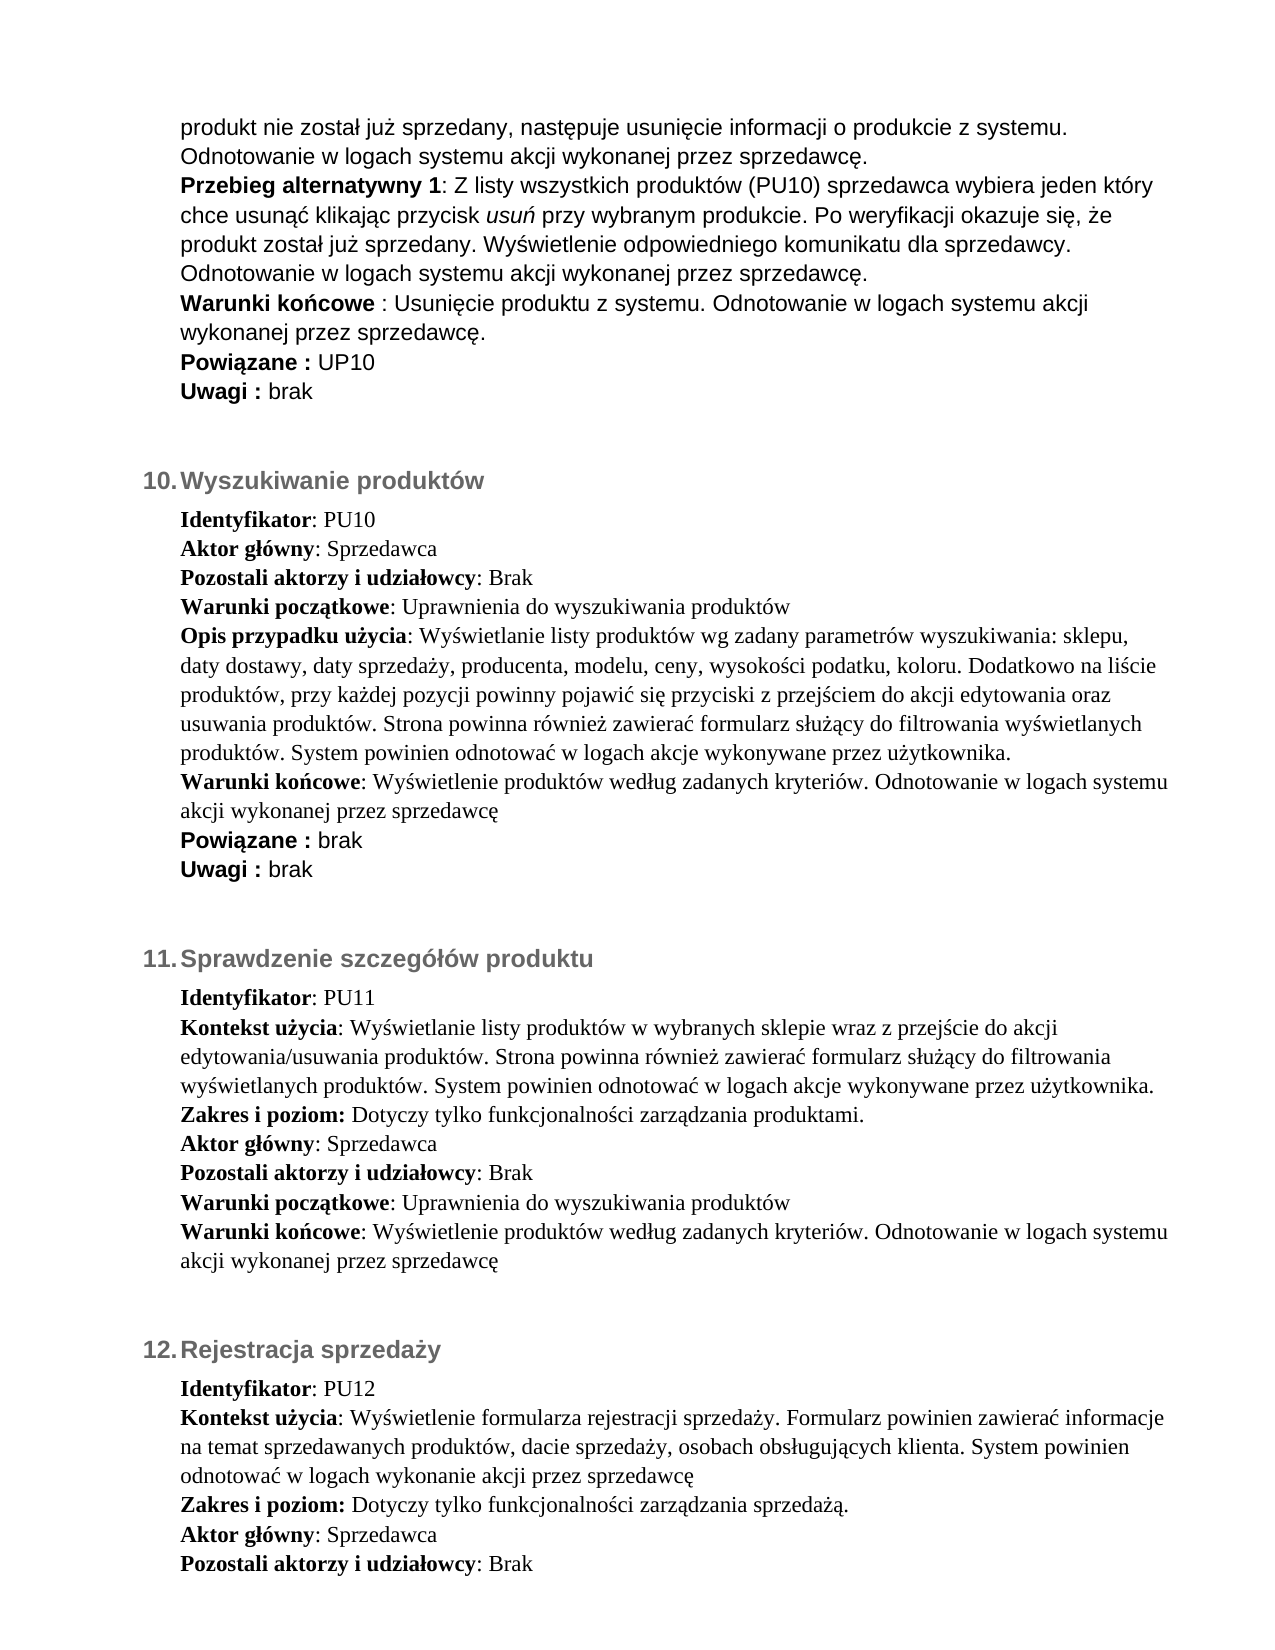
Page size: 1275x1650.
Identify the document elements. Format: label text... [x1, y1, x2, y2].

text Uwagi : brak [180, 378, 1170, 404]
subtitle Rejestracja sprzedaży [143, 1335, 1170, 1363]
text Opis przypadku użycia: Wyświetlanie listy produktów wg zadany parametrów wyszukiwania: sklepu, daty dostawy, daty sprzedaży, producenta, modelu, ceny, wysokości podatku, koloru. Dodatkowo na liście produktów, przy każdej pozycji powinny pojawić się przyciski z przejściem do akcji edytowania oraz usuwania produktów. Strona powinna również zawierać formularz służący do filtrowania wyświetlanych produktów. System powinien odnotować w logach akcje wykonywane przez użytkownika. [180, 623, 1170, 766]
text Pozostali aktorzy i udziałowcy: Brak [180, 1160, 1170, 1186]
text Identyfikator: PU11 [180, 985, 1170, 1011]
text Pozostali aktorzy i udziałowcy: Brak [180, 1551, 1170, 1576]
text Kontekst użycia: Wyświetlanie listy produktów w wybranych sklepie wraz z przejście do akcji edytowania/usuwania produktów. Strona powinna również zawierać formularz służący do filtrowania wyświetlanych produktów. System powinien odnotować w logach akcje wykonywane przez użytkownika. [180, 1014, 1170, 1098]
subtitle Wyszukiwanie produktów [143, 466, 1170, 494]
text produkt nie został już sprzedany, następuje usunięcie informacji o produkcie z systemu. Odnotowanie w logach systemu akcji wykonanej przez sprzedawcę. [180, 114, 1170, 169]
text Zakres i poziom: Dotyczy tylko funkcjonalności zarządzania sprzedażą. [180, 1492, 1170, 1518]
text Aktor główny: Sprzedawca [180, 536, 1170, 561]
text Warunki początkowe: Uprawnienia do wyszukiwania produktów [180, 594, 1170, 620]
subtitle Sprawdzenie szczegółów produktu [143, 945, 1170, 973]
text Powiązane : brak [180, 828, 1170, 853]
text Aktor główny: Sprzedawca [180, 1131, 1170, 1157]
text Warunki końcowe: Wyświetlenie produktów według zadanych kryteriów. Odnotowanie w logach systemu akcji wykonanej przez sprzedawcę [180, 769, 1170, 824]
text Warunki końcowe: Wyświetlenie produktów według zadanych kryteriów. Odnotowanie w logach systemu akcji wykonanej przez sprzedawcę [180, 1219, 1170, 1273]
text Identyfikator: PU10 [180, 507, 1170, 532]
text Warunki końcowe : Usunięcie produktu z systemu. Odnotowanie w logach systemu akcji wykonanej przez sprzedawcę. [180, 290, 1170, 345]
text Warunki początkowe: Uprawnienia do wyszukiwania produktów [180, 1189, 1170, 1215]
text Uwagi : brak [180, 857, 1170, 883]
text Identyfikator: PU12 [180, 1376, 1170, 1401]
text Przebieg alternatywny 1: Z listy wszystkich produktów (PU10) sprzedawca wybiera jeden który chce usunąć klikając przycisk usuń przy wybranym produkcie. Po weryfikacji okazuje się, że produkt został już sprzedany. Wyświetlenie odpowiedniego komunikatu dla sprzedawcy. Odnotowanie w logach systemu akcji wykonanej przez sprzedawcę. [180, 173, 1170, 287]
text Pozostali aktorzy i udziałowcy: Brak [180, 565, 1170, 591]
text Aktor główny: Sprzedawca [180, 1522, 1170, 1547]
text Powiązane : UP10 [180, 349, 1170, 375]
text Zakres i poziom: Dotyczy tylko funkcjonalności zarządzania produktami. [180, 1102, 1170, 1127]
text Kontekst użycia: Wyświetlenie formularza rejestracji sprzedaży. Formularz powinien zawierać informacje na temat sprzedawanych produktów, dacie sprzedaży, osobach obsługujących klienta. System powinien odnotować w logach wykonanie akcji przez sprzedawcę [180, 1405, 1170, 1489]
